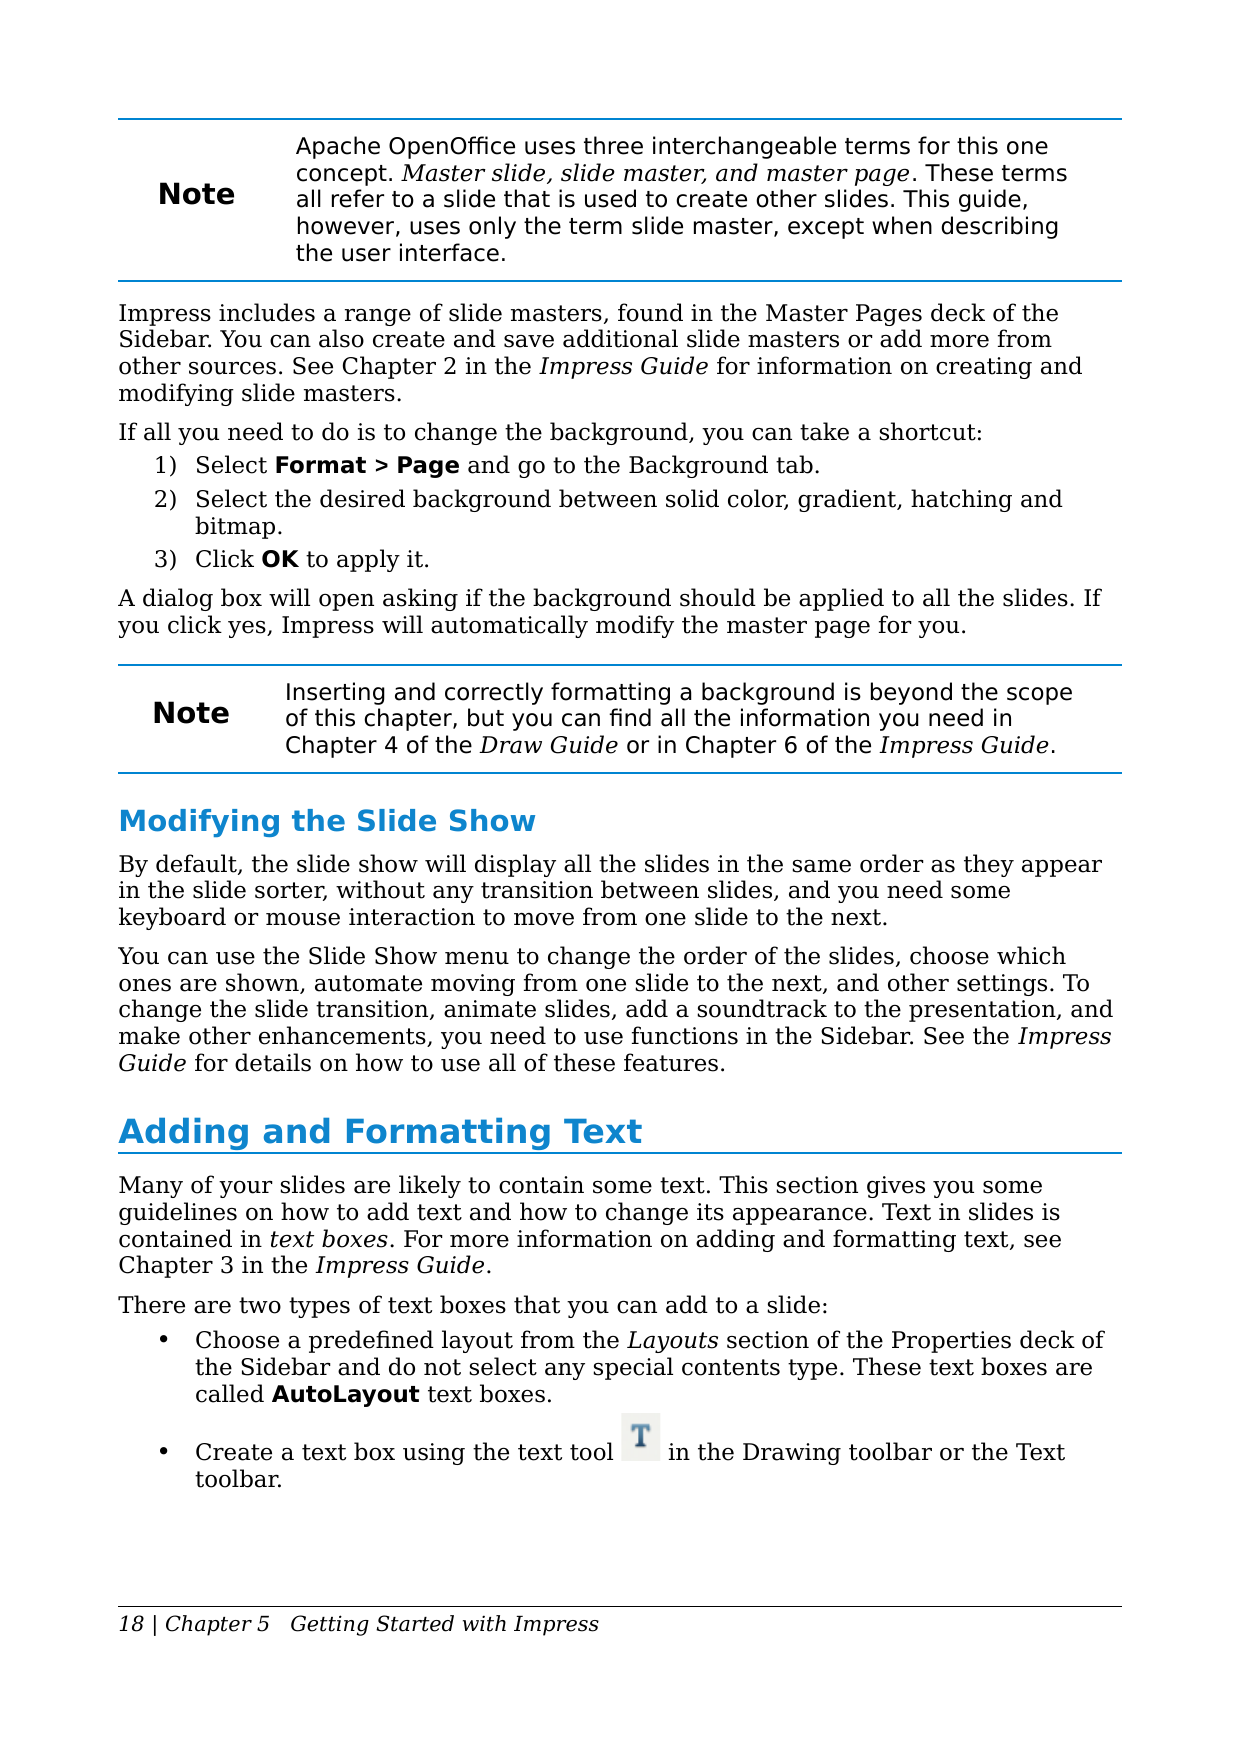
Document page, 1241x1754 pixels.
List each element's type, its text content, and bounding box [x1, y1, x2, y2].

list There are two types of text boxes that you can add to a slide: [118, 1292, 1122, 1318]
list Select Format > Page and go to the Background tab. [177, 452, 1122, 480]
table_header Note [118, 120, 274, 279]
list Choose a predefined layout from the Layouts section of the Properties deck of the Sidebar and do not select any special contents type. These text boxes are called AutoLayout text boxes. [156, 1325, 1122, 1407]
table_header Inserting and correctly formatting a background is beyond the scope of this chapter, but you can find all the information you need in Chapter 4 of the Draw Guide or in Chapter 6 of the Impress Guide. [264, 666, 1122, 772]
text A dialog box will open asking if the background should be applied to all the slides. If you click yes, Impress will automatically modify the master page for you. [118, 585, 1122, 639]
text Impress includes a range of slide masters, found in the Master Pages deck of the Sidebar. You can also create and save additional slide masters or add more from other sources. See Chapter 2 in the Impress Guide for information on creating and modifying slide masters. [118, 300, 1122, 407]
subtitle Adding and Formatting Text [118, 1113, 1122, 1152]
picture [621, 1413, 661, 1461]
table_header Apache OpenOffice uses three interchangeable terms for this one concept. Master slide, slide master, and master page. These terms all refer to a slide that is used to create other slides. This guide, however, uses only the term slide master, except when describing the user interface. [274, 120, 1122, 279]
text You can use the Slide Show menu to change the order of the slides, choose which ones are shown, automate moving from one slide to the next, and other settings. To change the slide transition, animate slides, add a soundtrack to the presentation, and make other enhancements, you need to use functions in the Sidebar. See the Impress Guide for details on how to use all of these features. [118, 943, 1122, 1077]
text By default, the slide show will display all the slides in the same order as they appear in the slide sorter, without any transition between slides, and you need some keyboard or mouse interaction to move from one slide to the next. [118, 851, 1122, 931]
subtitle Modifying the Slide Show [118, 804, 1122, 838]
text Many of your slides are likely to contain some text. This section gives you some guidelines on how to add text and how to change its appearance. Text in slides is contained in text boxes. For more information on adding and formatting text, see Chapter 3 in the Impress Guide. [118, 1173, 1122, 1279]
list If all you need to do is to change the background, you can take a shortcut: [118, 419, 1122, 446]
list Click OK to apply it. [177, 546, 1122, 573]
list Create a text box using the text tool in the Drawing toolbar or the Text toolbar. [156, 1414, 1122, 1493]
table_header Note [118, 666, 263, 772]
list Select the desired background between solid color, gradient, hatching and bitmap. [177, 487, 1122, 540]
